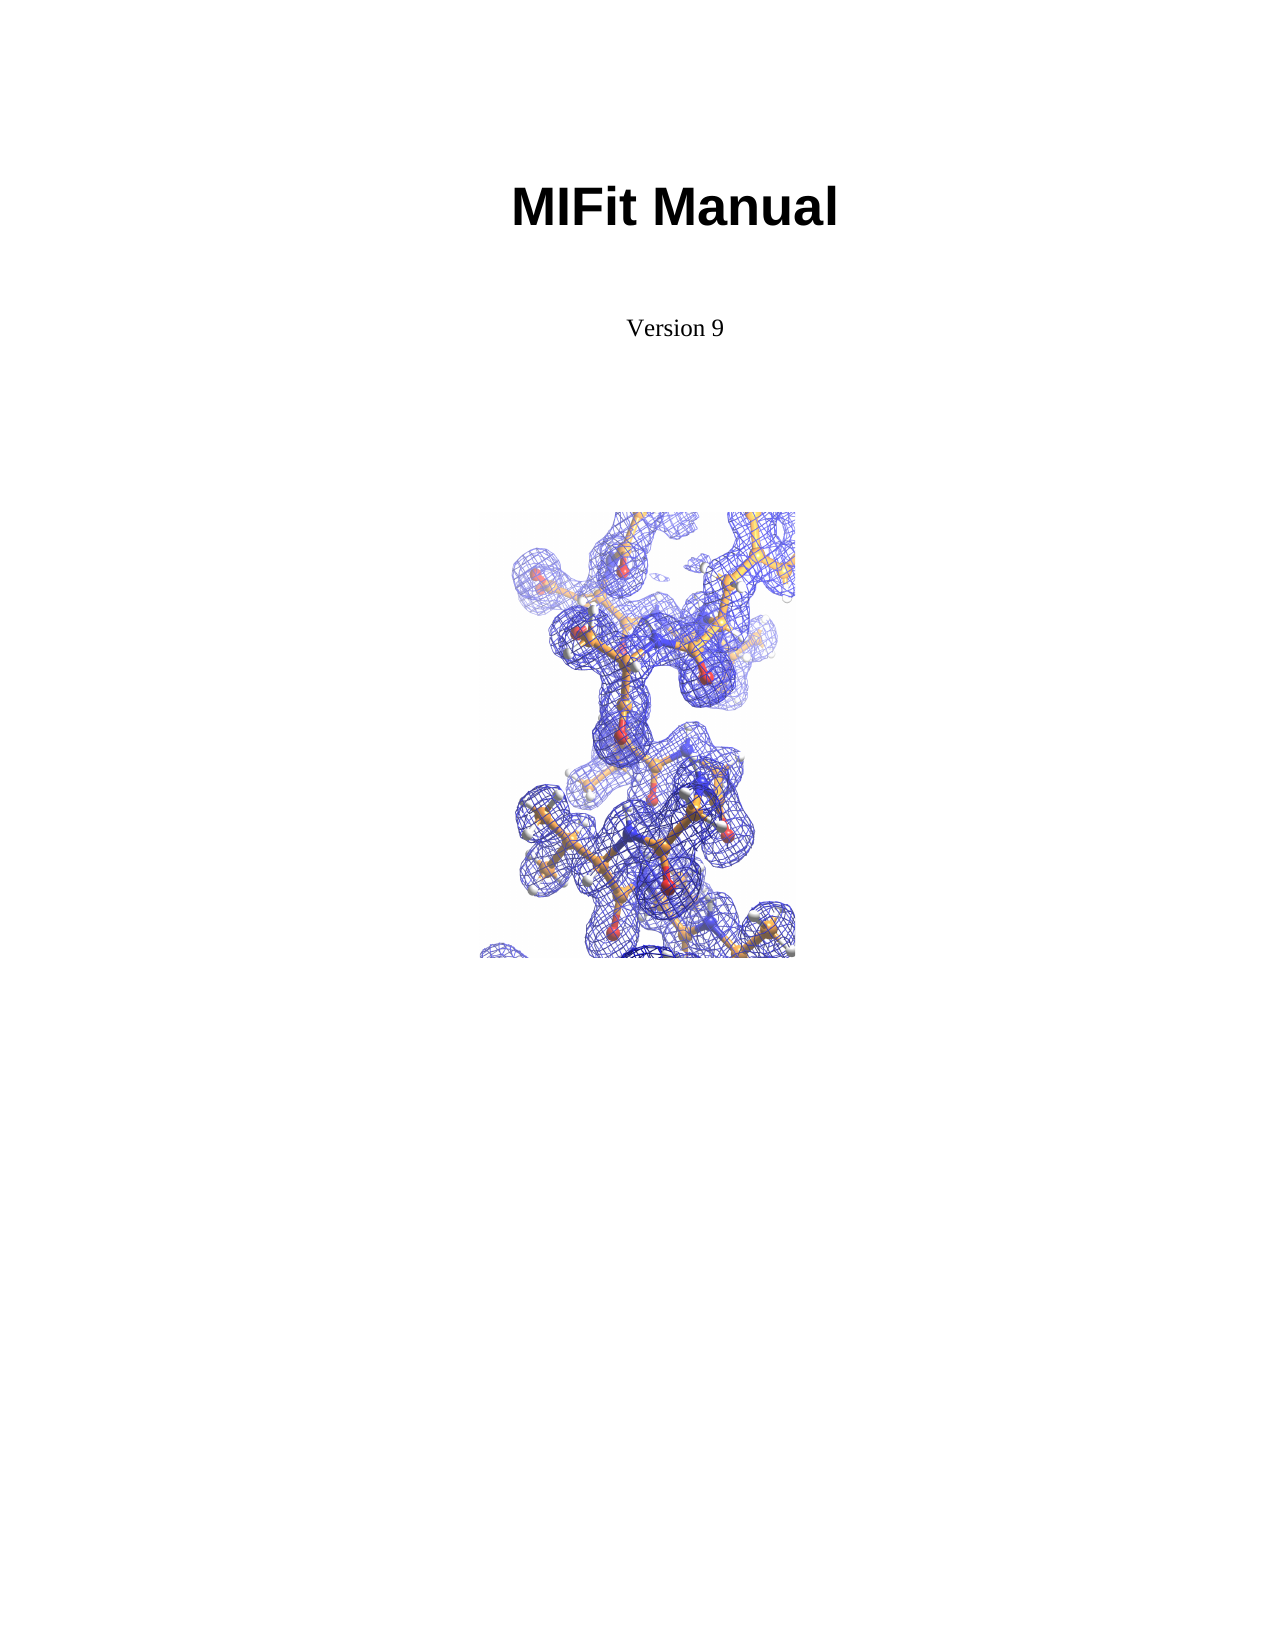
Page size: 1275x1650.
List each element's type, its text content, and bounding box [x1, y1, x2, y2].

title MIFit Manual [225, 175, 1125, 237]
picture [479, 512, 796, 958]
text Version 9 [225, 313, 1125, 342]
